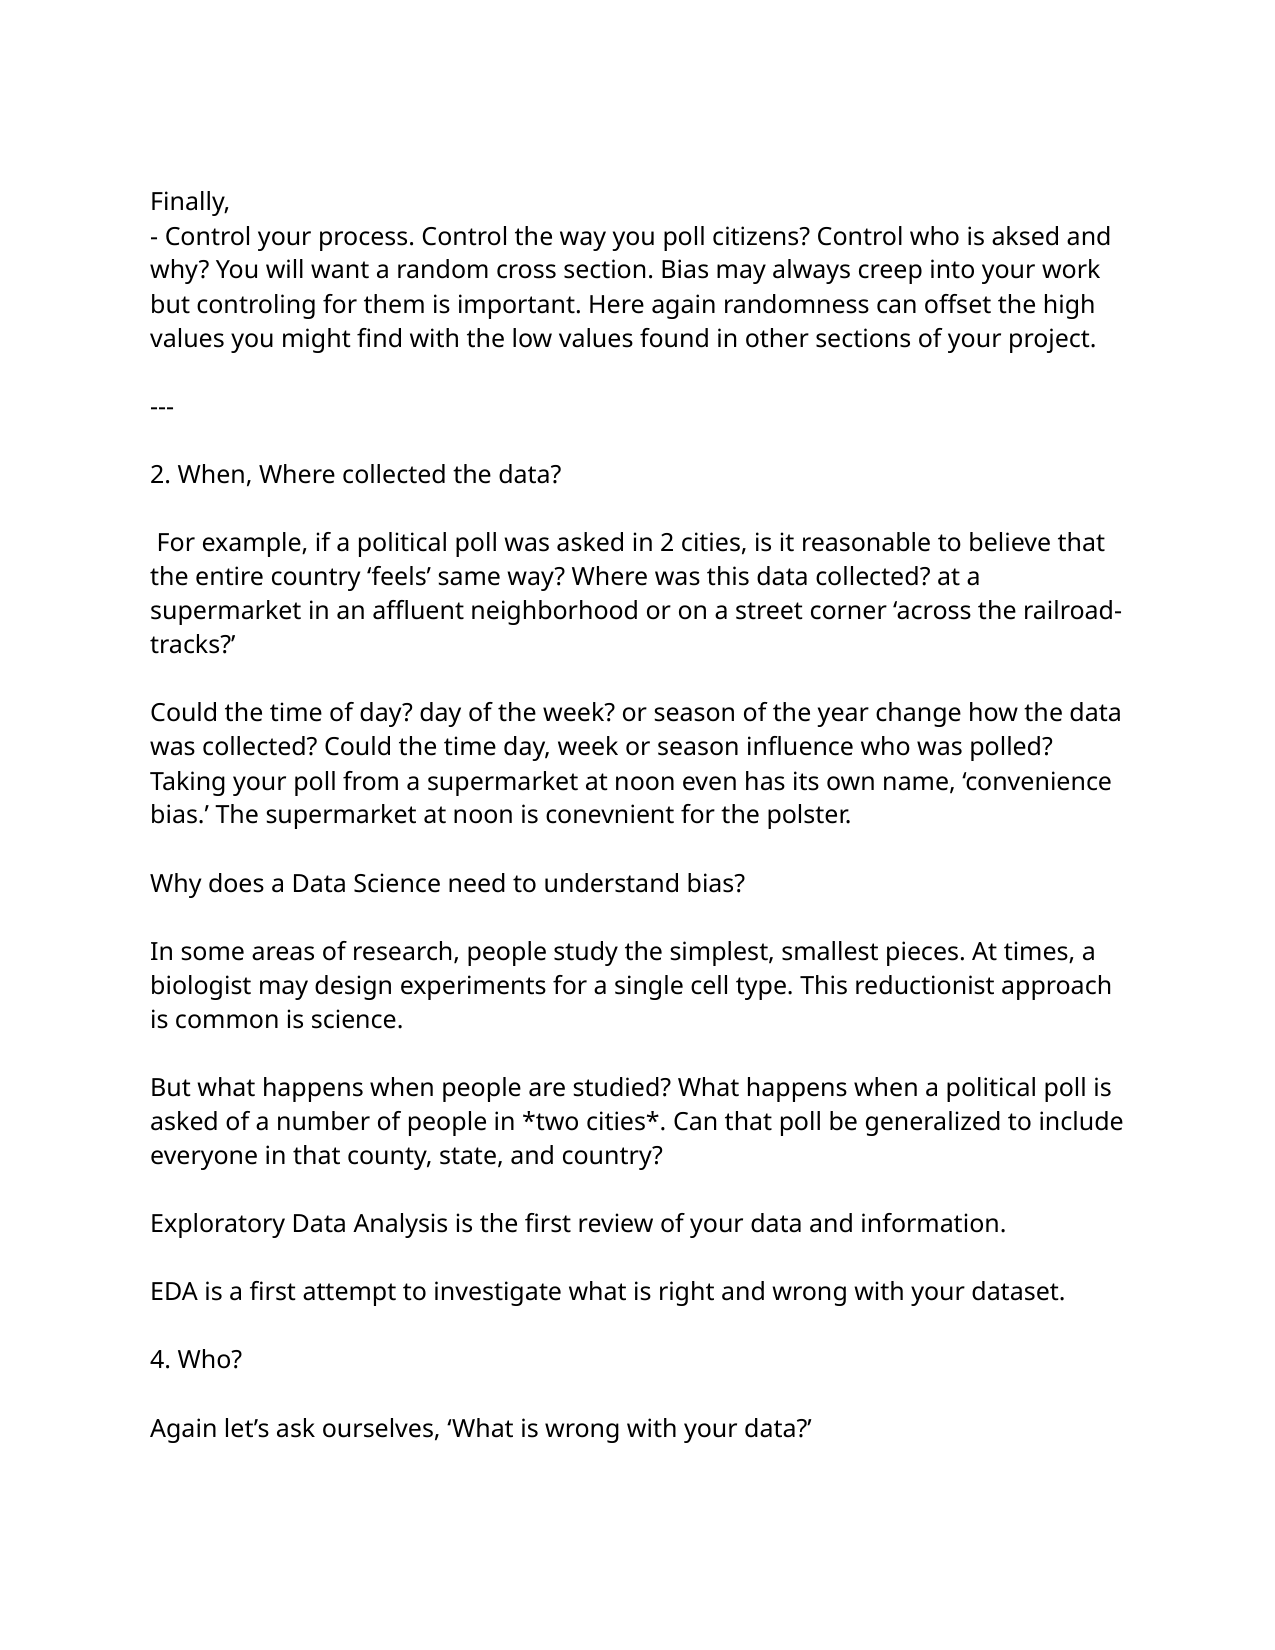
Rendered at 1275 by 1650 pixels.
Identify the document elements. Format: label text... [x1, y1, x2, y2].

text Again let’s ask ourselves, ‘What is wrong with your data?’ [150, 1410, 1125, 1444]
text 4. Who? [150, 1342, 1125, 1376]
text 2. When, Where collected the data? [150, 457, 1125, 491]
text Could the time of day? day of the week? or season of the year change how the data was collected? Could the time day, week or season influence who was polled? Taking your poll from a supermarket at noon even has its own name, ‘convenience bias.’ The supermarket at noon is conevnient for the polster. [150, 695, 1125, 831]
text But what happens when people are studied? What happens when a political poll is asked of a number of people in *two cities*. Can that poll be generalized to include everyone in that county, state, and country? [150, 1070, 1125, 1172]
text Exploratory Data Analysis is the first review of your data and information. [150, 1206, 1125, 1240]
text Why does a Data Science need to understand bias? [150, 865, 1125, 899]
text In some areas of research, people study the simplest, smallest pieces. At times, a biologist may design experiments for a single cell type. This reductionist approach is common is science. [150, 933, 1125, 1036]
text EDA is a first attempt to investigate what is right and wrong with your dataset. [150, 1274, 1125, 1342]
text For example, if a political poll was asked in 2 cities, is it reasonable to believe that the entire country ‘feels’ same way? Where was this data collected? at a supermarket in an affluent neighborhood or on a street corner ‘across the railroad-tracks?’ [150, 525, 1125, 661]
text --- [150, 388, 1125, 422]
text Finally, - Control your process. Control the way you poll citizens? Control who is aksed and why? You will want a random cross section. Bias may always creep into your work but controling for them is important. Here again randomness can offset the high values you might find with the low values found in other sections of your project. [150, 184, 1125, 354]
